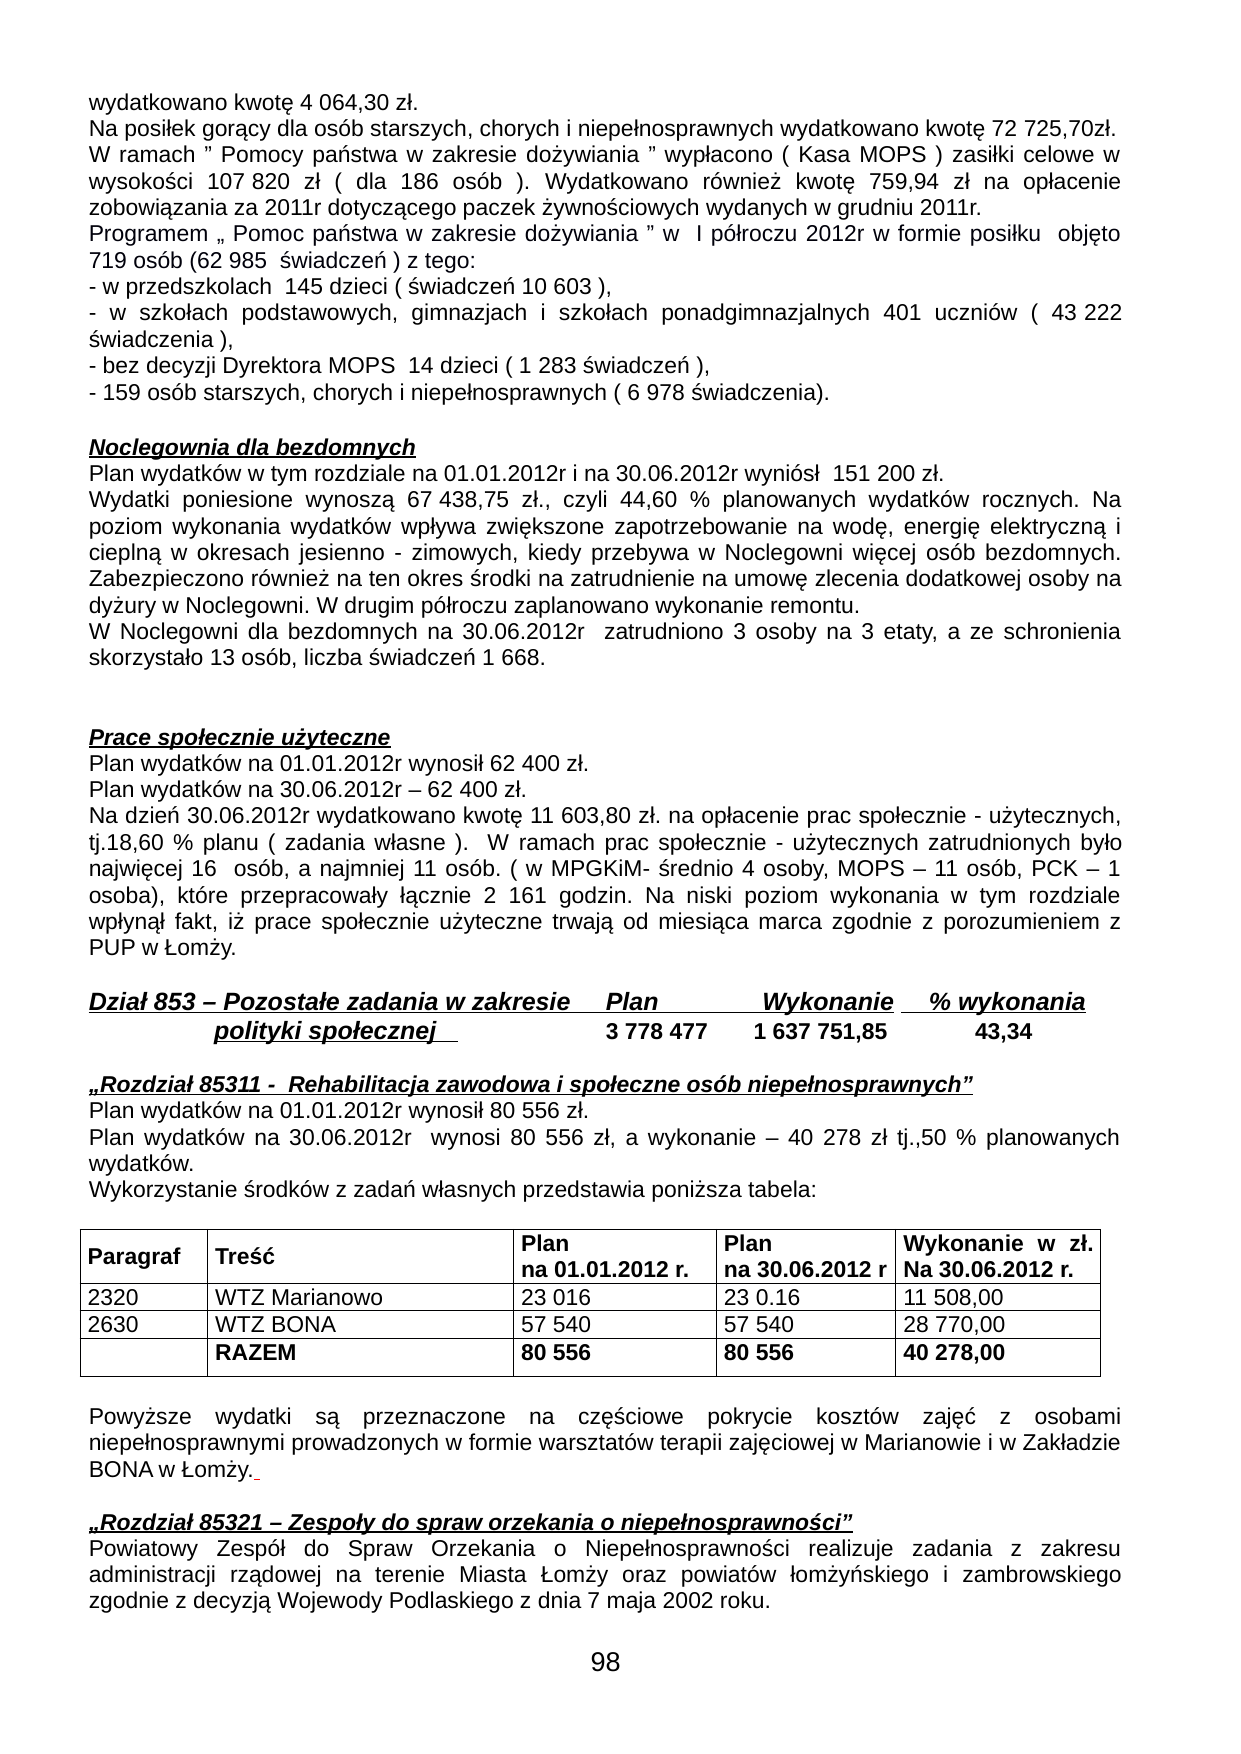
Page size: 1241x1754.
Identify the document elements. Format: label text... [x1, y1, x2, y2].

table_header Plan na 01.01.2012 r. [514, 1230, 716, 1283]
text Na dzień 30.06.2012r wydatkowano kwotę 11 603,80 zł. na opłacenie prac społecznie - użytecznych, tj.18,60 % planu ( zadania własne ). W ramach prac społecznie - użytecznych zatrudnionych było najwięcej 16 osób, a najmniej 11 osób. ( w MPGKiM- średnio 4 osoby, MOPS – 11 osób, PCK – 1 osoba), które przepracowały łącznie 2 161 godzin. Na niski poziom wykonania w tym rozdziale wpłynął fakt, iż prace społecznie użyteczne trwają od miesiąca marca zgodnie z porozumieniem z PUP w Łomży. [88, 802, 1122, 961]
table_cell WTZ Marianowo [208, 1284, 513, 1310]
list - w szkołach podstawowych, gimnazjach i szkołach ponadgimnazjalnych 401 uczniów ( 43 222 świadczenia ), [88, 299, 1122, 352]
text „Rozdział 85321 – Zespoły do spraw orzekania o niepełnosprawności” [88, 1508, 1122, 1535]
list - 159 osób starszych, chorych i niepełnosprawnych ( 6 978 świadczenia). [88, 378, 1122, 405]
table_cell 80 556 [514, 1339, 716, 1376]
text wydatkowano kwotę 4 064,30 zł. [88, 88, 1122, 115]
text Plan wydatków w tym rozdziale na 01.01.2012r i na 30.06.2012r wyniósł 151 200 zł. [88, 460, 1122, 486]
text W ramach ” Pomocy państwa w zakresie dożywiania ” wypłacono ( Kasa MOPS ) zasiłki celowe w wysokości 107 820 zł ( dla 186 osób ). Wydatkowano również kwotę 759,94 zł na opłacenie zobowiązania za 2011r dotyczącego paczek żywnościowych wydanych w grudniu 2011r. [88, 141, 1122, 220]
table_header Paragraf [81, 1230, 207, 1283]
table_cell 80 556 [717, 1339, 895, 1376]
text Powiatowy Zespół do Spraw Orzekania o Niepełnosprawności realizuje zadania z zakresu administracji rządowej na terenie Miasta Łomży oraz powiatów łomżyńskiego i zambrowskiego zgodnie z decyzją Wojewody Podlaskiego z dnia 7 maja 2002 roku. [88, 1535, 1122, 1614]
table_cell 57 540 [514, 1311, 716, 1337]
text W Noclegowni dla bezdomnych na 30.06.2012r zatrudniono 3 osoby na 3 etaty, a ze schronienia skorzystało 13 osób, liczba świadczeń 1 668. [88, 618, 1122, 671]
table_header Treść [208, 1230, 513, 1283]
text Plan wydatków na 01.01.2012r wynosił 80 556 zł. [88, 1097, 1122, 1123]
list Noclegownia dla bezdomnych [88, 433, 1122, 460]
text Programem „ Pomoc państwa w zakresie dożywiania ” w I półroczu 2012r w formie posiłku objęto 719 osób (62 985 świadczeń ) z tego: [88, 220, 1122, 273]
table_cell 40 278,00 [896, 1339, 1100, 1376]
text Dział 853 – Pozostałe zadania w zakresie Plan Wykonanie % wykonania [88, 987, 1122, 1016]
text polityki społecznej 3 778 477 1 637 751,85 43,34 [88, 1016, 1122, 1044]
text Plan wydatków na 01.01.2012r wynosił 62 400 zł. [88, 750, 1122, 776]
table_cell 2630 [81, 1311, 207, 1337]
table_cell 28 770,00 [896, 1311, 1100, 1337]
text Powyższe wydatki są przeznaczone na częściowe pokrycie kosztów zajęć z osobami niepełnosprawnymi prowadzonych w formie warsztatów terapii zajęciowej w Marianowie i w Zakładzie BONA w Łomży. [88, 1403, 1122, 1482]
text Na posiłek gorący dla osób starszych, chorych i niepełnosprawnych wydatkowano kwotę 72 725,70zł. [88, 115, 1122, 141]
text Wykorzystanie środków z zadań własnych przedstawia poniższa tabela: [88, 1176, 1122, 1203]
text Plan wydatków na 30.06.2012r wynosi 80 556 zł, a wykonanie – 40 278 zł tj.,50 % planowanych wydatków. [88, 1123, 1122, 1176]
table_cell RAZEM [208, 1339, 513, 1376]
text Plan wydatków na 30.06.2012r – 62 400 zł. [88, 776, 1122, 802]
text Wydatki poniesione wynoszą 67 438,75 zł., czyli 44,60 % planowanych wydatków rocznych. Na poziom wykonania wydatków wpływa zwiększone zapotrzebowanie na wodę, energię elektryczną i cieplną w okresach jesienno - zimowych, kiedy przebywa w Noclegowni więcej osób bezdomnych. Zabezpieczono również na ten okres środki na zatrudnienie na umowę zlecenia dodatkowej osoby na dyżury w Noclegowni. W drugim półroczu zaplanowano wykonanie remontu. [88, 486, 1122, 618]
table_cell WTZ BONA [208, 1311, 513, 1337]
table_cell 57 540 [717, 1311, 895, 1337]
table_header Wykonanie w zł. Na 30.06.2012 r. [896, 1230, 1100, 1283]
table_cell 11 508,00 [896, 1284, 1100, 1310]
table_cell 23 0.16 [717, 1284, 895, 1310]
table_cell 23 016 [514, 1284, 716, 1310]
table_cell 2320 [81, 1284, 207, 1310]
list Prace społecznie użyteczne [88, 723, 1122, 750]
text „Rozdział 85311 - Rehabilitacja zawodowa i społeczne osób niepełnosprawnych” [88, 1071, 1122, 1097]
table_cell [81, 1339, 207, 1376]
list - w przedszkolach 145 dzieci ( świadczeń 10 603 ), [88, 273, 1122, 299]
list - bez decyzji Dyrektora MOPS 14 dzieci ( 1 283 świadczeń ), [88, 352, 1122, 378]
table_header Plan na 30.06.2012 r [717, 1230, 895, 1283]
